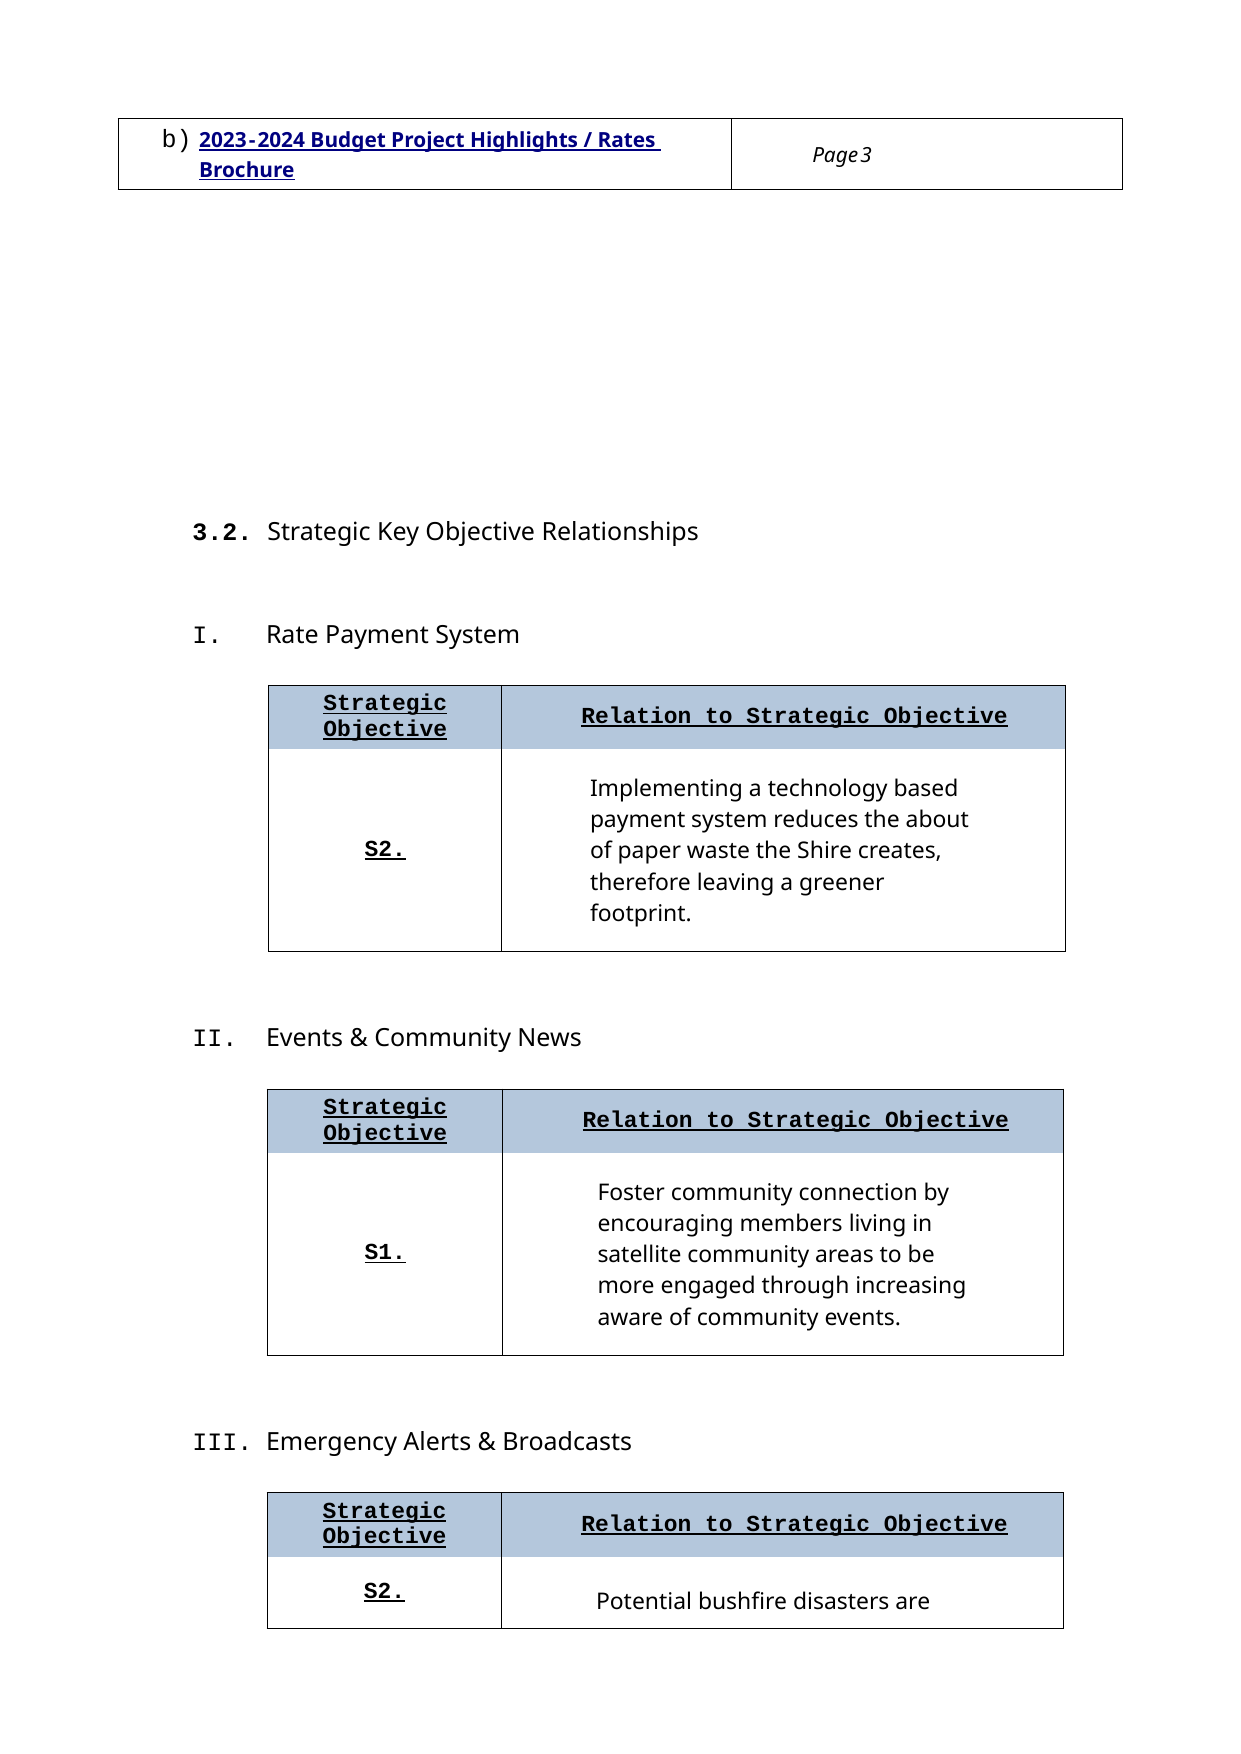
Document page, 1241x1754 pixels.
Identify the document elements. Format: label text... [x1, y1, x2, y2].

table_cell S2. [269, 749, 501, 951]
table_header Relation to Strategic Objective [502, 686, 1065, 749]
text 3.2. Strategic Key Objective Relationships [192, 514, 1122, 548]
table_header Relation to Strategic Objective [503, 1090, 1063, 1153]
table_cell S2. [268, 1557, 501, 1628]
list Emergency Alerts & Broadcasts [192, 1424, 1122, 1458]
table_cell S1. [268, 1153, 502, 1355]
table_cell Implementing a technology based payment system reduces the about of paper waste the Shire creates, therefore leaving a greener footprint. [502, 749, 1065, 951]
table_header Relation to Strategic Objective [502, 1493, 1063, 1557]
table_header Strategic Objective [269, 686, 501, 749]
list Rate Payment System [192, 616, 1122, 651]
table_cell Page 3 [732, 119, 1122, 189]
table_cell Foster community connection by encouraging members living in satellite community areas to be more engaged through increasing aware of community events. [503, 1153, 1063, 1355]
list Events & Community News [192, 1020, 1122, 1054]
table_header Strategic Objective [268, 1090, 502, 1153]
table_header Strategic Objective [268, 1493, 501, 1557]
table_cell 2023 - 2024 Budget Project Highlights / Rates Brochure [119, 119, 731, 189]
table_cell Potential bushfire disasters are [502, 1557, 1063, 1628]
